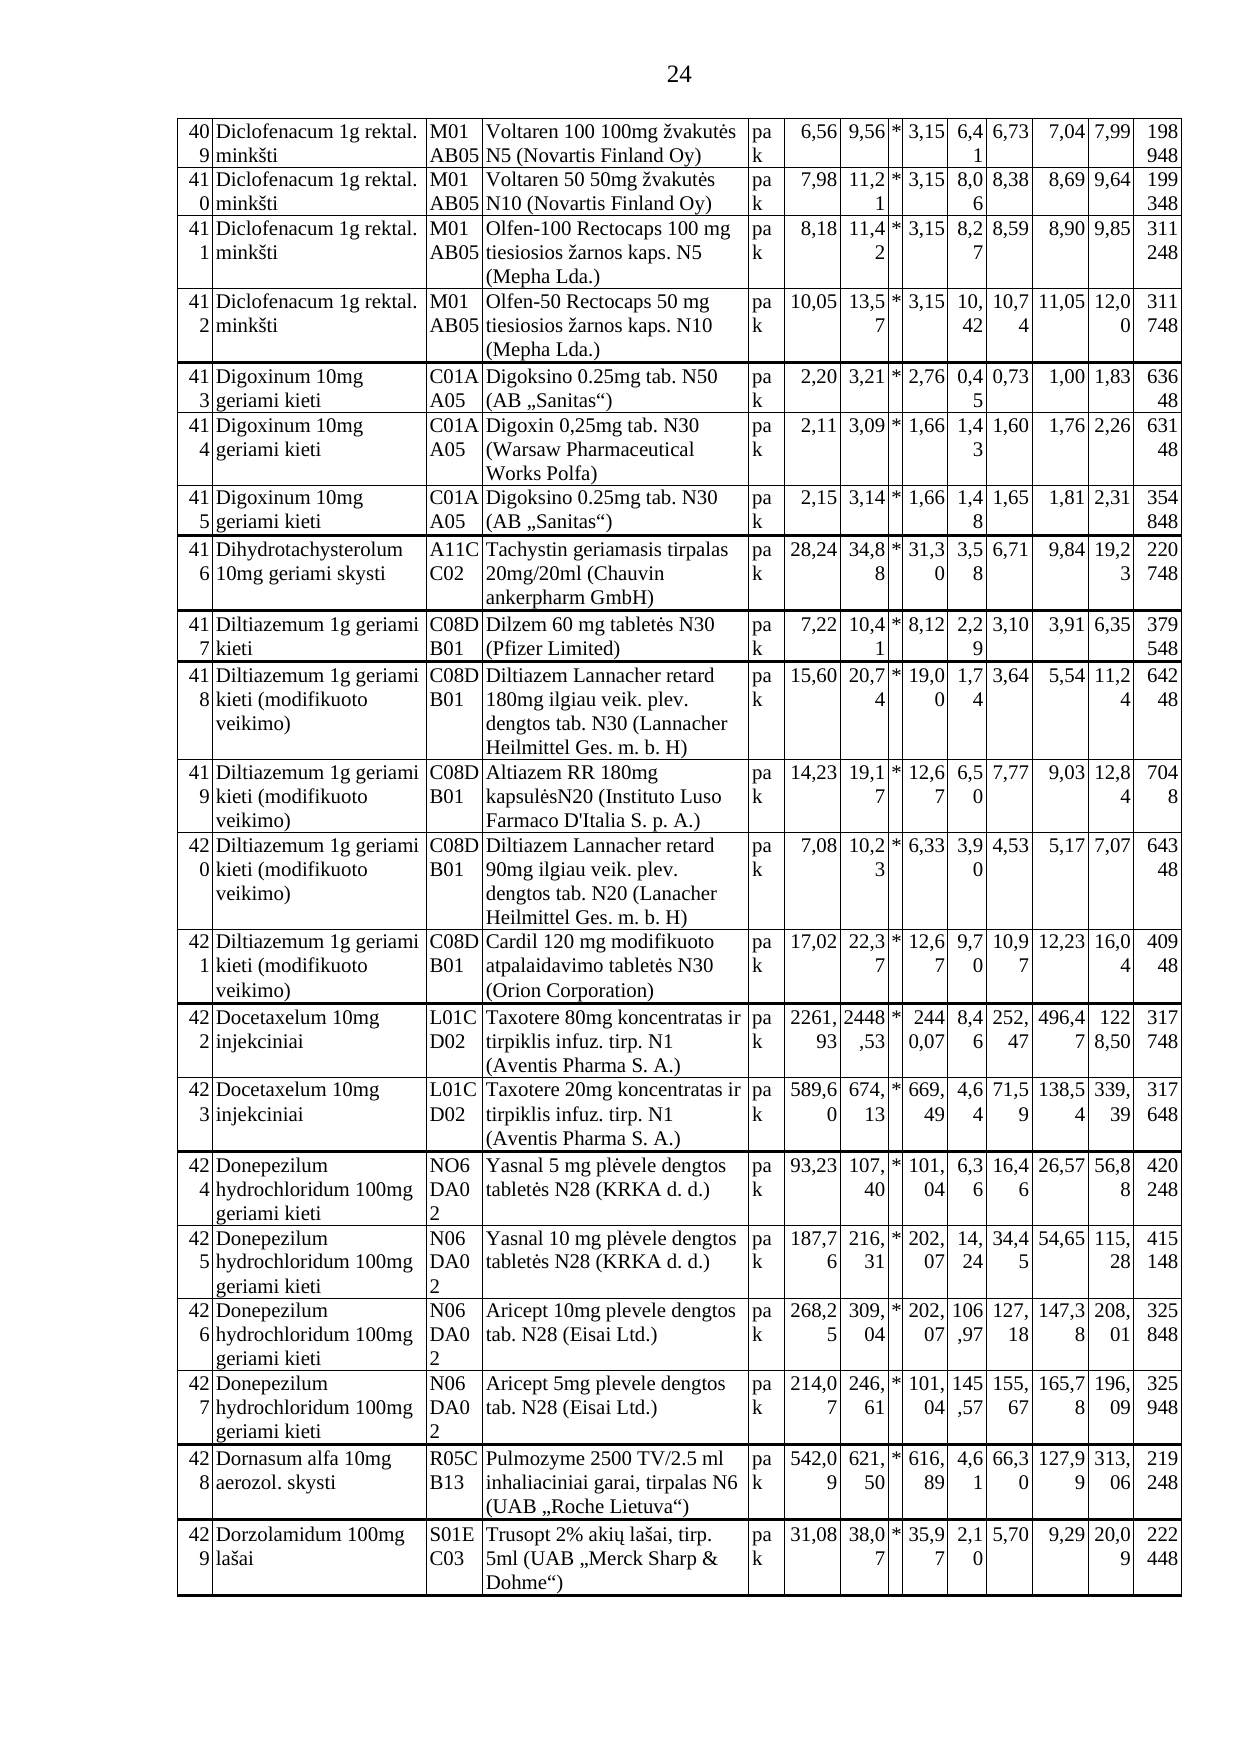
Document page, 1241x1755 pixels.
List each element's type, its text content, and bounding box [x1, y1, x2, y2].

table_cell L01CD02 [427, 1005, 482, 1077]
table_cell 5,54 [1033, 663, 1088, 759]
table_cell pak [749, 1005, 784, 1077]
table_cell 8,90 [1033, 216, 1088, 288]
table_cell 1,66 [903, 413, 947, 485]
table_cell Docetaxelum 10mg injekciniai [213, 1005, 426, 1077]
table_cell 409 [178, 119, 212, 167]
table_cell 9,03 [1033, 760, 1088, 832]
table_cell 3,15 [903, 119, 947, 167]
table_cell 3,15 [903, 289, 947, 361]
table_cell Digoxinum 10mg geriami kieti [213, 486, 426, 533]
table_cell 8,27 [948, 216, 986, 288]
table_cell pak [749, 364, 784, 412]
table_cell 3,90 [948, 833, 986, 929]
table_cell 6,50 [948, 760, 986, 832]
table_cell 8,06 [948, 168, 986, 215]
table_cell 7,04 [1033, 119, 1088, 167]
table_cell 2261,93 [785, 1005, 840, 1077]
table_cell Diltiazemum 1g geriami kieti (modifikuoto veikimo) [213, 833, 426, 929]
table_cell 7,07 [1089, 833, 1133, 929]
table_cell Taxotere 20mg koncentratas ir tirpiklis infuz. tirp. N1 (Aventis Pharma S. A.) [483, 1078, 748, 1149]
table_cell 10,05 [785, 289, 840, 361]
table_cell 1,00 [1033, 364, 1088, 412]
table_cell 107,40 [841, 1153, 888, 1225]
table_cell pak [749, 1299, 784, 1370]
table_cell 311748 [1134, 289, 1181, 361]
table_cell 10,97 [987, 930, 1032, 1002]
table_cell * [889, 833, 902, 929]
table_cell Donepezilum hydrochloridum 100mg geriami kieti [213, 1299, 426, 1370]
table_cell 147,38 [1033, 1299, 1088, 1370]
table_cell Diclofenacum 1g rektal. minkšti [213, 216, 426, 288]
table_cell 2,20 [785, 364, 840, 412]
table_cell Diltiazem Lannacher retard 90mg ilgiau veik. plev. dengtos tab. N20 (Lanacher Heilmittel Ges. m. b. H) [483, 833, 748, 929]
table_cell 12,23 [1033, 930, 1088, 1002]
table_cell 8,69 [1033, 168, 1088, 215]
table_cell pak [749, 1153, 784, 1225]
table_cell Digoxin 0,25mg tab. N30 (Warsaw Pharmaceutical Works Polfa) [483, 413, 748, 485]
table_cell 542,09 [785, 1446, 840, 1518]
table_cell * [889, 289, 902, 361]
table_cell 427 [178, 1371, 212, 1443]
table_cell 214,07 [785, 1371, 840, 1443]
table_cell pak [749, 1521, 784, 1594]
table_cell 3,15 [903, 168, 947, 215]
table_cell 165,78 [1033, 1371, 1088, 1443]
table_cell 145,57 [948, 1371, 986, 1443]
table_cell Donepezilum hydrochloridum 100mg geriami kieti [213, 1371, 426, 1443]
table_cell 5,17 [1033, 833, 1088, 929]
table_cell 9,56 [841, 119, 888, 167]
table_cell 9,29 [1033, 1521, 1088, 1594]
table_cell Diclofenacum 1g rektal. minkšti [213, 168, 426, 215]
table_cell N06DA02 [427, 1226, 482, 1298]
table_cell C08DB01 [427, 663, 482, 759]
table_cell 2,29 [948, 612, 986, 660]
table_cell 9,64 [1089, 168, 1133, 215]
table_cell 325948 [1134, 1371, 1181, 1443]
table_cell 268,25 [785, 1299, 840, 1370]
table_cell 413 [178, 364, 212, 412]
table_cell pak [749, 486, 784, 533]
table_cell 0,73 [987, 364, 1032, 412]
table_cell Diltiazemum 1g geriami kieti (modifikuoto veikimo) [213, 760, 426, 832]
table_cell * [889, 216, 902, 288]
table_cell 71,59 [987, 1078, 1032, 1149]
table_cell pak [749, 760, 784, 832]
table_cell Trusopt 2% akių lašai, tirp. 5ml (UAB „Merck Sharp & Dohme“) [483, 1521, 748, 1594]
table_cell 4,64 [948, 1078, 986, 1149]
table_cell 354848 [1134, 486, 1181, 533]
table_cell pak [749, 1078, 784, 1149]
table_cell 2,31 [1089, 486, 1133, 533]
table_cell 198948 [1134, 119, 1181, 167]
table_cell Digoksino 0.25mg tab. N30 (AB „Sanitas“) [483, 486, 748, 533]
table_cell 202,07 [903, 1299, 947, 1370]
table_cell Cardil 120 mg modifikuoto atpalaidavimo tabletės N30 (Orion Corporation) [483, 930, 748, 1002]
table_cell 6,71 [987, 537, 1032, 609]
table_cell 16,46 [987, 1153, 1032, 1225]
table_cell * [889, 1078, 902, 1149]
table_cell 219248 [1134, 1446, 1181, 1518]
table_cell * [889, 760, 902, 832]
table_cell 10,42 [948, 289, 986, 361]
table_cell 428 [178, 1446, 212, 1518]
table_cell 423 [178, 1078, 212, 1149]
table_cell Olfen-50 Rectocaps 50 mg tiesiosios žarnos kaps. N10 (Mepha Lda.) [483, 289, 748, 361]
table_cell pak [749, 216, 784, 288]
table_cell 8,12 [903, 612, 947, 660]
table_cell 9,85 [1089, 216, 1133, 288]
table_cell 20,74 [841, 663, 888, 759]
table_cell pak [749, 1226, 784, 1298]
table_cell 202,07 [903, 1226, 947, 1298]
table_cell 34,88 [841, 537, 888, 609]
table_cell 208,01 [1089, 1299, 1133, 1370]
table_cell 6,36 [948, 1153, 986, 1225]
table_cell 28,24 [785, 537, 840, 609]
table_cell 7,77 [987, 760, 1032, 832]
table_cell 8,18 [785, 216, 840, 288]
table_cell 11,21 [841, 168, 888, 215]
table_cell 496,47 [1033, 1005, 1088, 1077]
table_cell Voltaren 100 100mg žvakutės N5 (Novartis Finland Oy) [483, 119, 748, 167]
table_cell 1,48 [948, 486, 986, 533]
table_cell pak [749, 119, 784, 167]
table_cell 22,37 [841, 930, 888, 1002]
table_cell 12,00 [1089, 289, 1133, 361]
table_cell 220748 [1134, 537, 1181, 609]
table_cell 31,08 [785, 1521, 840, 1594]
table_cell * [889, 413, 902, 485]
table_cell 415148 [1134, 1226, 1181, 1298]
table_cell 20,09 [1089, 1521, 1133, 1594]
table_cell 2448,53 [841, 1005, 888, 1077]
table_cell 313,06 [1089, 1446, 1133, 1518]
table_cell 1,65 [987, 486, 1032, 533]
table_cell 38,07 [841, 1521, 888, 1594]
table_cell 339,39 [1089, 1078, 1133, 1149]
table_cell * [889, 1521, 902, 1594]
table_cell 9,84 [1033, 537, 1088, 609]
table_cell 417 [178, 612, 212, 660]
table_cell 12,67 [903, 760, 947, 832]
table_cell 421 [178, 930, 212, 1002]
table_cell Tachystin geriamasis tirpalas 20mg/20ml (Chauvin ankerpharm GmbH) [483, 537, 748, 609]
table_cell 14,24 [948, 1226, 986, 1298]
table_cell 187,76 [785, 1226, 840, 1298]
table_cell N06DA02 [427, 1371, 482, 1443]
table_cell 411 [178, 216, 212, 288]
table_cell 93,23 [785, 1153, 840, 1225]
table_cell Taxotere 80mg koncentratas ir tirpiklis infuz. tirp. N1 (Aventis Pharma S. A.) [483, 1005, 748, 1077]
table_cell 40948 [1134, 930, 1181, 1002]
table_cell 325848 [1134, 1299, 1181, 1370]
table_cell pak [749, 930, 784, 1002]
table_cell 8,46 [948, 1005, 986, 1077]
table_cell * [889, 1299, 902, 1370]
table_cell pak [749, 612, 784, 660]
table_cell 15,60 [785, 663, 840, 759]
table_cell 7,08 [785, 833, 840, 929]
table_cell C08DB01 [427, 930, 482, 1002]
table_cell 199348 [1134, 168, 1181, 215]
table_cell A11CC02 [427, 537, 482, 609]
table_cell 8,59 [987, 216, 1032, 288]
table_cell 196,09 [1089, 1371, 1133, 1443]
table_cell 3,64 [987, 663, 1032, 759]
table_cell M01AB05 [427, 168, 482, 215]
table_cell 420248 [1134, 1153, 1181, 1225]
table_cell 621,50 [841, 1446, 888, 1518]
table_cell Dorzolamidum 100mg lašai [213, 1521, 426, 1594]
table_cell 1,81 [1033, 486, 1088, 533]
table_cell Aricept 10mg plevele dengtos tab. N28 (Eisai Ltd.) [483, 1299, 748, 1370]
table_cell 616,89 [903, 1446, 947, 1518]
table_cell 11,42 [841, 216, 888, 288]
table_cell 1,43 [948, 413, 986, 485]
table_cell * [889, 364, 902, 412]
table_cell 1228,50 [1089, 1005, 1133, 1077]
table_cell Diclofenacum 1g rektal. minkšti [213, 289, 426, 361]
table_cell 4,53 [987, 833, 1032, 929]
table_cell Yasnal 10 mg plėvele dengtos tabletės N28 (KRKA d. d.) [483, 1226, 748, 1298]
table_cell 64248 [1134, 663, 1181, 759]
table_cell 420 [178, 833, 212, 929]
table_cell 63148 [1134, 413, 1181, 485]
table_cell Diclofenacum 1g rektal. minkšti [213, 119, 426, 167]
table_cell C01AA05 [427, 413, 482, 485]
table_cell 419 [178, 760, 212, 832]
table_cell 410 [178, 168, 212, 215]
table_cell * [889, 486, 902, 533]
table_cell 11,05 [1033, 289, 1088, 361]
table_cell 1,76 [1033, 413, 1088, 485]
table_cell 2,11 [785, 413, 840, 485]
table_cell L01CD02 [427, 1078, 482, 1149]
table_cell 222448 [1134, 1521, 1181, 1594]
table_cell C01AA05 [427, 364, 482, 412]
table_cell 63648 [1134, 364, 1181, 412]
table_cell 3,14 [841, 486, 888, 533]
table_cell 106,97 [948, 1299, 986, 1370]
table_cell 8,38 [987, 168, 1032, 215]
table_cell * [889, 537, 902, 609]
table_cell 6,41 [948, 119, 986, 167]
table_cell pak [749, 1371, 784, 1443]
table_cell 19,17 [841, 760, 888, 832]
table_cell 56,88 [1089, 1153, 1133, 1225]
table_cell 64348 [1134, 833, 1181, 929]
table_cell pak [749, 1446, 784, 1518]
table_cell 424 [178, 1153, 212, 1225]
table_cell 13,57 [841, 289, 888, 361]
table_cell M01AB05 [427, 119, 482, 167]
table_cell pak [749, 168, 784, 215]
table_cell 674,13 [841, 1078, 888, 1149]
table_cell 2440,07 [903, 1005, 947, 1077]
table_cell 1,60 [987, 413, 1032, 485]
table_cell 7048 [1134, 760, 1181, 832]
table_cell Dihydrotachysterolum 10mg geriami skysti [213, 537, 426, 609]
table_cell 101,04 [903, 1153, 947, 1225]
table_cell * [889, 1153, 902, 1225]
table_cell 127,99 [1033, 1446, 1088, 1518]
table_cell 17,02 [785, 930, 840, 1002]
table_cell Digoxinum 10mg geriami kieti [213, 364, 426, 412]
table_cell 3,09 [841, 413, 888, 485]
table_cell 412 [178, 289, 212, 361]
table_cell 216,31 [841, 1226, 888, 1298]
table_cell Diltiazem Lannacher retard 180mg ilgiau veik. plev. dengtos tab. N30 (Lannacher Heilmittel Ges. m. b. H) [483, 663, 748, 759]
table_cell 416 [178, 537, 212, 609]
table_cell 138,54 [1033, 1078, 1088, 1149]
table_cell 6,73 [987, 119, 1032, 167]
table_cell 3,91 [1033, 612, 1088, 660]
table_cell 246,61 [841, 1371, 888, 1443]
table_cell Diltiazemum 1g geriami kieti (modifikuoto veikimo) [213, 930, 426, 1002]
table_cell C01AA05 [427, 486, 482, 533]
table_cell 115,28 [1089, 1226, 1133, 1298]
table_cell pak [749, 663, 784, 759]
table_cell 10,23 [841, 833, 888, 929]
table_cell Altiazem RR 180mg kapsulėsN20 (Instituto Luso Farmaco D'Italia S. p. A.) [483, 760, 748, 832]
table_cell 12,67 [903, 930, 947, 1002]
table_cell N06DA02 [427, 1299, 482, 1370]
table_cell 7,22 [785, 612, 840, 660]
table_cell * [889, 1226, 902, 1298]
table_cell Olfen-100 Rectocaps 100 mg tiesiosios žarnos kaps. N5 (Mepha Lda.) [483, 216, 748, 288]
table_cell 379548 [1134, 612, 1181, 660]
table_cell Dilzem 60 mg tabletės N30 (Pfizer Limited) [483, 612, 748, 660]
table_cell * [889, 1005, 902, 1077]
table_cell 12,84 [1089, 760, 1133, 832]
table_cell 669,49 [903, 1078, 947, 1149]
table_cell 9,70 [948, 930, 986, 1002]
table_cell 0,45 [948, 364, 986, 412]
table_cell 35,97 [903, 1521, 947, 1594]
table_cell 415 [178, 486, 212, 533]
table_cell * [889, 930, 902, 1002]
table_cell 26,57 [1033, 1153, 1088, 1225]
table_cell R05CB13 [427, 1446, 482, 1518]
table_cell pak [749, 289, 784, 361]
table_cell Voltaren 50 50mg žvakutės N10 (Novartis Finland Oy) [483, 168, 748, 215]
table_cell 19,00 [903, 663, 947, 759]
table_cell Digoksino 0.25mg tab. N50 (AB „Sanitas“) [483, 364, 748, 412]
table_cell Docetaxelum 10mg injekciniai [213, 1078, 426, 1149]
table_cell 5,70 [987, 1521, 1032, 1594]
table_cell 317748 [1134, 1005, 1181, 1077]
table_cell * [889, 168, 902, 215]
table_cell 3,10 [987, 612, 1032, 660]
table_cell 34,45 [987, 1226, 1032, 1298]
table_cell C08DB01 [427, 833, 482, 929]
table_cell Diltiazemum 1g geriami kieti (modifikuoto veikimo) [213, 663, 426, 759]
table_cell 6,33 [903, 833, 947, 929]
table_cell Aricept 5mg plevele dengtos tab. N28 (Eisai Ltd.) [483, 1371, 748, 1443]
table_cell NO6DA02 [427, 1153, 482, 1225]
table_cell * [889, 612, 902, 660]
table_cell 252,47 [987, 1005, 1032, 1077]
table_cell pak [749, 537, 784, 609]
table_cell C08DB01 [427, 760, 482, 832]
table_cell 3,15 [903, 216, 947, 288]
table_cell Pulmozyme 2500 TV/2.5 ml inhaliaciniai garai, tirpalas N6 (UAB „Roche Lietuva“) [483, 1446, 748, 1518]
table_cell * [889, 1446, 902, 1518]
table_cell 127,18 [987, 1299, 1032, 1370]
table_cell 422 [178, 1005, 212, 1077]
table_cell S01EC03 [427, 1521, 482, 1594]
table_cell 2,76 [903, 364, 947, 412]
table_cell 589,60 [785, 1078, 840, 1149]
table_cell 418 [178, 663, 212, 759]
table_cell * [889, 1371, 902, 1443]
table_cell 2,10 [948, 1521, 986, 1594]
table_cell 11,24 [1089, 663, 1133, 759]
table_cell Dornasum alfa 10mg aerozol. skysti [213, 1446, 426, 1518]
table_cell M01AB05 [427, 289, 482, 361]
table_cell 414 [178, 413, 212, 485]
table_cell Donepezilum hydrochloridum 100mg geriami kieti [213, 1153, 426, 1225]
table_cell 66,30 [987, 1446, 1032, 1518]
table_cell 1,66 [903, 486, 947, 533]
table_cell C08DB01 [427, 612, 482, 660]
table_cell 10,41 [841, 612, 888, 660]
table_cell 4,61 [948, 1446, 986, 1518]
table_cell 16,04 [1089, 930, 1133, 1002]
table_cell 309,04 [841, 1299, 888, 1370]
table_cell Diltiazemum 1g geriami kieti [213, 612, 426, 660]
table_cell 426 [178, 1299, 212, 1370]
table_cell 31,30 [903, 537, 947, 609]
table_cell 101,04 [903, 1371, 947, 1443]
table_cell pak [749, 833, 784, 929]
table_cell M01AB05 [427, 216, 482, 288]
table_cell Digoxinum 10mg geriami kieti [213, 413, 426, 485]
table_cell 2,15 [785, 486, 840, 533]
table_cell 10,74 [987, 289, 1032, 361]
table_cell 7,99 [1089, 119, 1133, 167]
table_cell 425 [178, 1226, 212, 1298]
table_cell Donepezilum hydrochloridum 100mg geriami kieti [213, 1226, 426, 1298]
table_cell Yasnal 5 mg plėvele dengtos tabletės N28 (KRKA d. d.) [483, 1153, 748, 1225]
table_cell 6,35 [1089, 612, 1133, 660]
table_cell 3,58 [948, 537, 986, 609]
table_cell 7,98 [785, 168, 840, 215]
table_cell 14,23 [785, 760, 840, 832]
table_cell 3,21 [841, 364, 888, 412]
table_cell * [889, 663, 902, 759]
table_cell * [889, 119, 902, 167]
table_cell 1,74 [948, 663, 986, 759]
table_cell 1,83 [1089, 364, 1133, 412]
table_cell 2,26 [1089, 413, 1133, 485]
table_cell 6,56 [785, 119, 840, 167]
table_cell 311248 [1134, 216, 1181, 288]
table_cell 317648 [1134, 1078, 1181, 1149]
table_cell pak [749, 413, 784, 485]
table_cell 19,23 [1089, 537, 1133, 609]
table_cell 429 [178, 1521, 212, 1594]
table_cell 155,67 [987, 1371, 1032, 1443]
table_cell 54,65 [1033, 1226, 1088, 1298]
